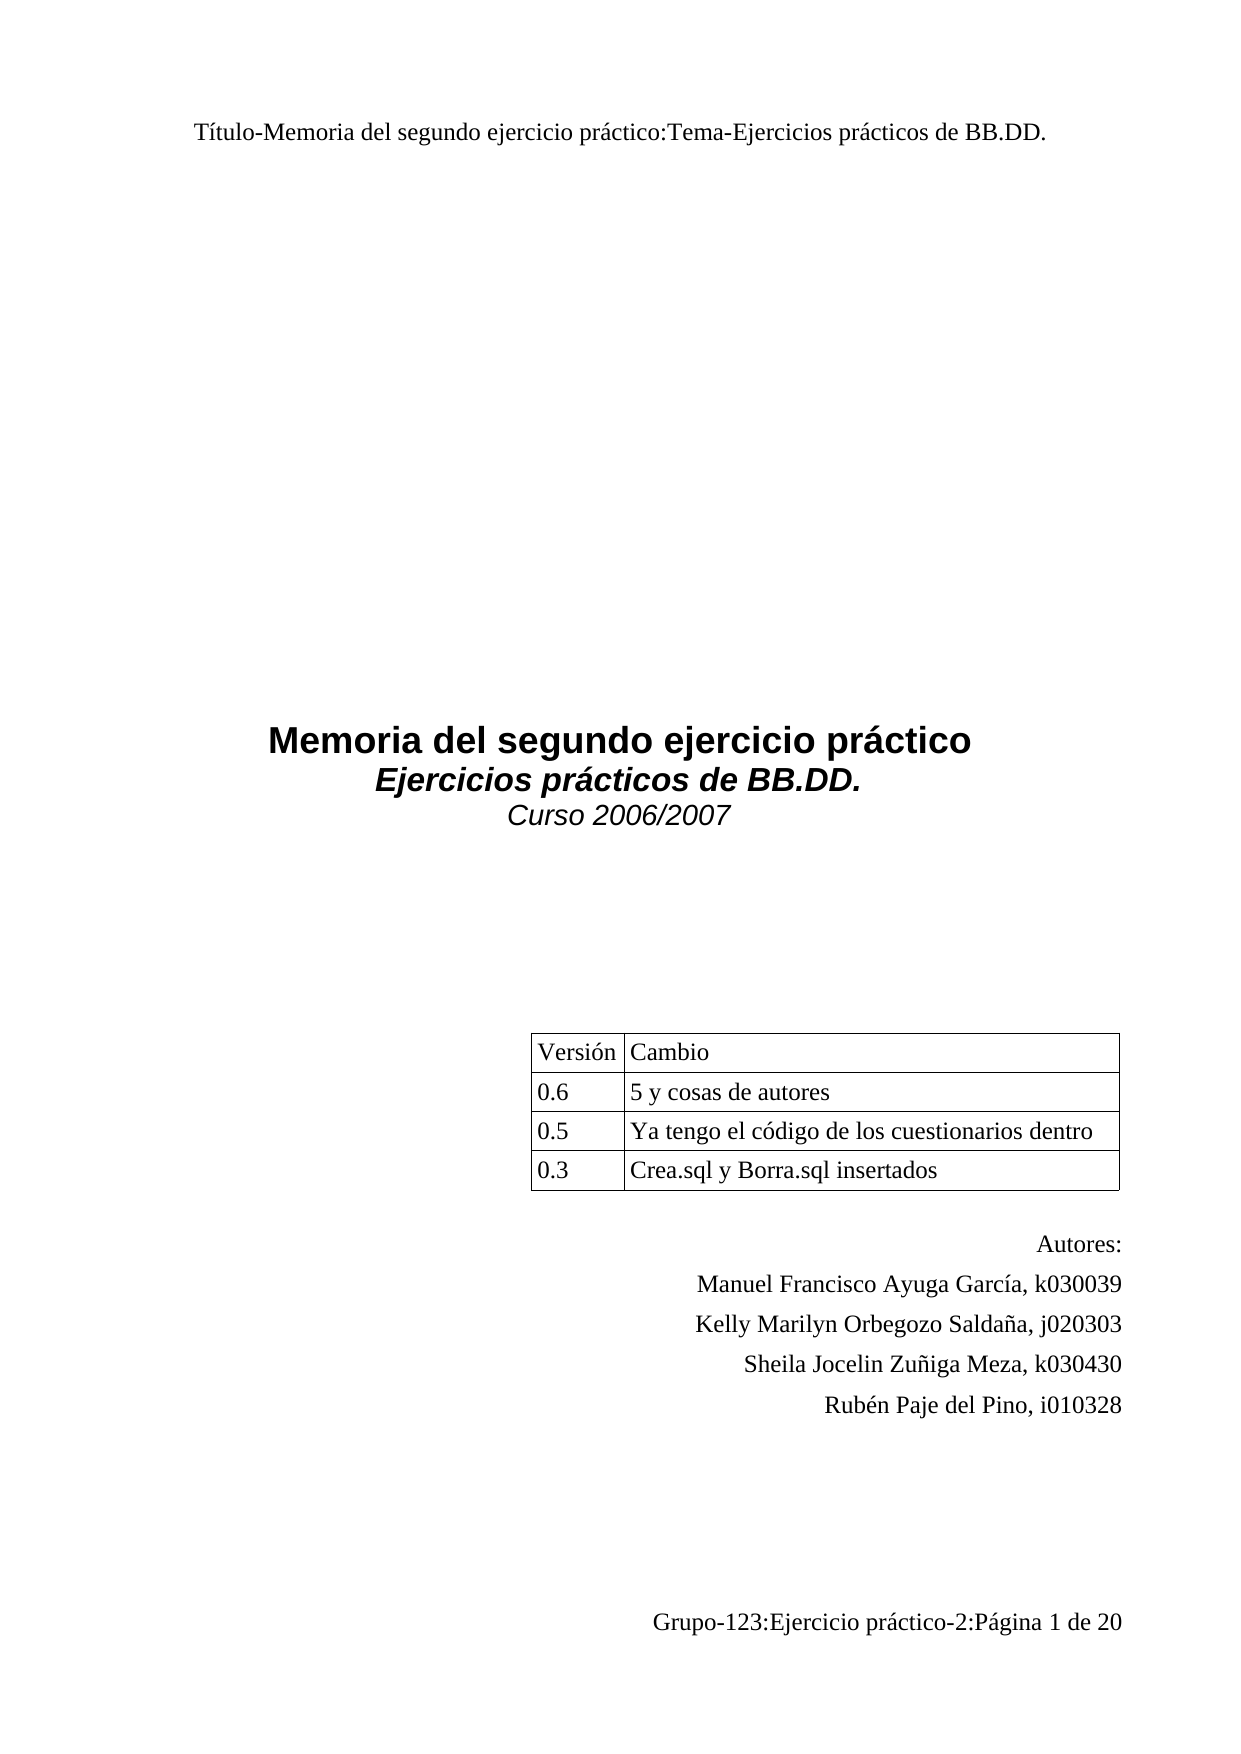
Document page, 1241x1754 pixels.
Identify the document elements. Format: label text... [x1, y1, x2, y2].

table_cell 0.3 [532, 1151, 624, 1189]
text Curso 2006/2007 [118, 799, 1122, 831]
text Kelly Marilyn Orbegozo Saldaña, j020303 [118, 1310, 1122, 1338]
table_cell 0.6 [532, 1073, 624, 1111]
table_cell Crea.sql y Borra.sql insertados [625, 1151, 1119, 1189]
text Rubén Paje del Pino, i010328 [118, 1391, 1122, 1418]
text Ejercicios prácticos de BB.DD. [118, 762, 1122, 799]
text Memoria del segundo ejercicio práctico [118, 720, 1122, 762]
text Manuel Francisco Ayuga García, k030039 [118, 1270, 1122, 1298]
table_cell Ya tengo el código de los cuestionarios dentro [625, 1112, 1119, 1150]
table_cell 0.5 [532, 1112, 624, 1150]
table_header Versión [532, 1034, 624, 1072]
table_cell 5 y cosas de autores [625, 1073, 1119, 1111]
text Sheila Jocelin Zuñiga Meza, k030430 [118, 1351, 1122, 1378]
table_header Cambio [625, 1034, 1119, 1072]
text Autores: [118, 1230, 1122, 1258]
